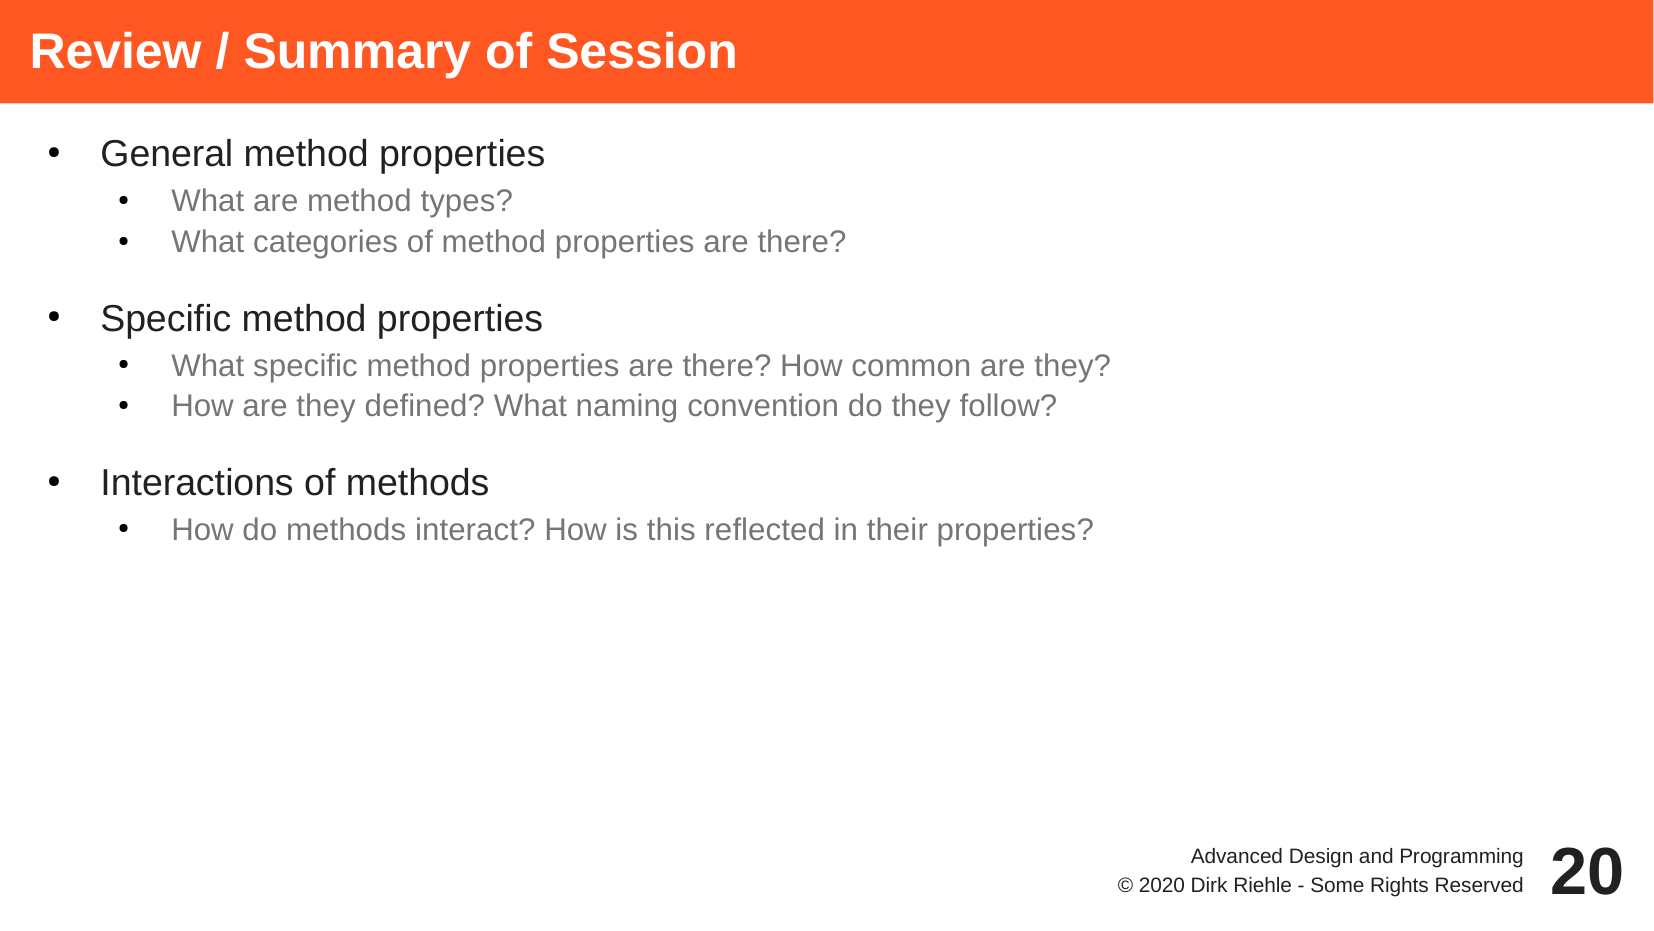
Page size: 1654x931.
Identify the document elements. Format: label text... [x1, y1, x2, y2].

list General method properties What are method types? What categories of method properties are there? Specific method properties What specific method properties are there? How common are they? How are they defined? What naming convention do they follow? Interactions of methods How do methods interact? How is this reflected in their properties? [29, 132, 1625, 813]
title Review / Summary of Session [0, 0, 1654, 104]
